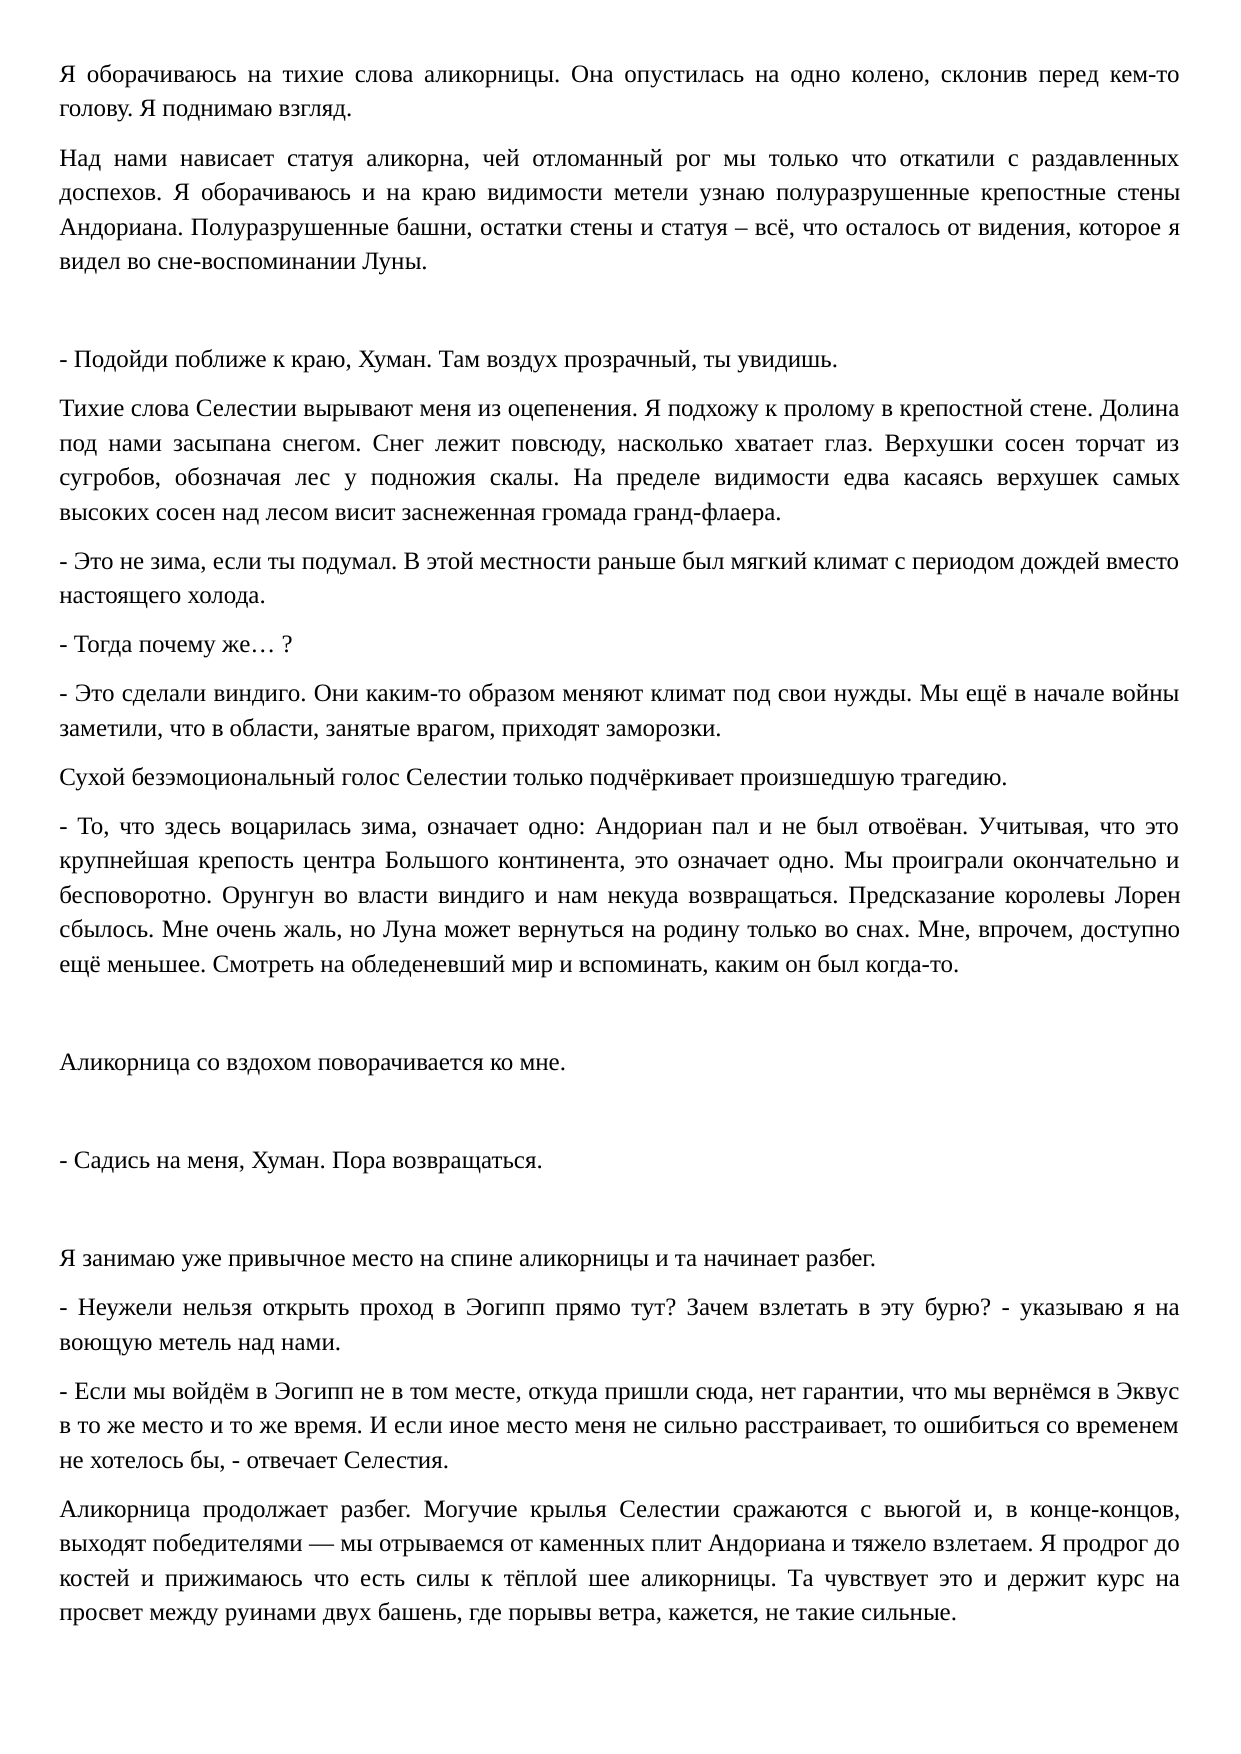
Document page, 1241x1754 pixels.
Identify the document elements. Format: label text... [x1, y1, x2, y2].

text Аликорница со вздохом поворачивается ко мне. [59, 1047, 1181, 1076]
text - Если мы войдём в Эогипп не в том месте, откуда пришли сюда, нет гарантии, что мы вернёмся в Эквус в то же место и то же время. И если иное место меня не сильно расстраивает, то ошибиться со временем не хотелось бы, - отвечает Селестия. [59, 1376, 1181, 1473]
text - Подойди поближе к краю, Хуман. Там воздух прозрачный, ты увидишь. [59, 344, 1181, 373]
text Аликорница продолжает разбег. Могучие крылья Селестии сражаются с вьюгой и, в конце-концов, выходят победителями — мы отрываемся от каменных плит Андориана и тяжело взлетаем. Я продрог до костей и прижимаюсь что есть силы к тёплой шее аликорницы. Та чувствует это и держит курс на просвет между руинами двух башень, где порывы ветра, кажется, не такие сильные. [59, 1494, 1181, 1626]
text - Тогда почему же… ? [59, 629, 1181, 658]
text Я оборачиваюсь на тихие слова аликорницы. Она опустилась на одно колено, склонив перед кем-то голову. Я поднимаю взгляд. [59, 59, 1181, 122]
text - То, что здесь воцарилась зима, означает одно: Андориан пал и не был отвоёван. Учитывая, что это крупнейшая крепость центра Большого континента, это означает одно. Мы проиграли окончательно и бесповоротно. Орунгун во власти виндиго и нам некуда возвращаться. Предсказание королевы Лорен сбылось. Мне очень жаль, но Луна может вернуться на родину только во снах. Мне, впрочем, доступно ещё меньшее. Смотреть на обледеневший мир и вспоминать, каким он был когда-то. [59, 811, 1181, 978]
text - Это сделали виндиго. Они каким-то образом меняют климат под свои нужды. Мы ещё в начале войны заметили, что в области, занятые врагом, приходят заморозки. [59, 678, 1181, 742]
text Сухой безэмоциональный голос Селестии только подчёркивает произшедшую трагедию. [59, 762, 1181, 791]
text - Неужели нельзя открыть проход в Эогипп прямо тут? Зачем взлетать в эту бурю? - указываю я на воющую метель над нами. [59, 1292, 1181, 1356]
text Тихие слова Селестии вырывают меня из оцепенения. Я подхожу к пролому в крепостной стене. Долина под нами засыпана снегом. Снег лежит повсюду, насколько хватает глаз. Верхушки сосен торчат из сугробов, обозначая лес у подножия скалы. На пределе видимости едва касаясь верхушек самых высоких сосен над лесом висит заснеженная громада гранд-флаера. [59, 393, 1181, 525]
text - Садись на меня, Хуман. Пора возвращаться. [59, 1145, 1181, 1174]
text Я занимаю уже привычное место на спине аликорницы и та начинает разбег. [59, 1243, 1181, 1272]
text - Это не зима, если ты подумал. В этой местности раньше был мягкий климат с периодом дождей вместо настоящего холода. [59, 546, 1181, 609]
text Над нами нависает статуя аликорна, чей отломанный рог мы только что откатили с раздавленных доспехов. Я оборачиваюсь и на краю видимости метели узнаю полуразрушенные крепостные стены Андориана. Полуразрушенные башни, остатки стены и статуя – всё, что осталось от видения, которое я видел во сне-воспоминании Луны. [59, 143, 1181, 275]
